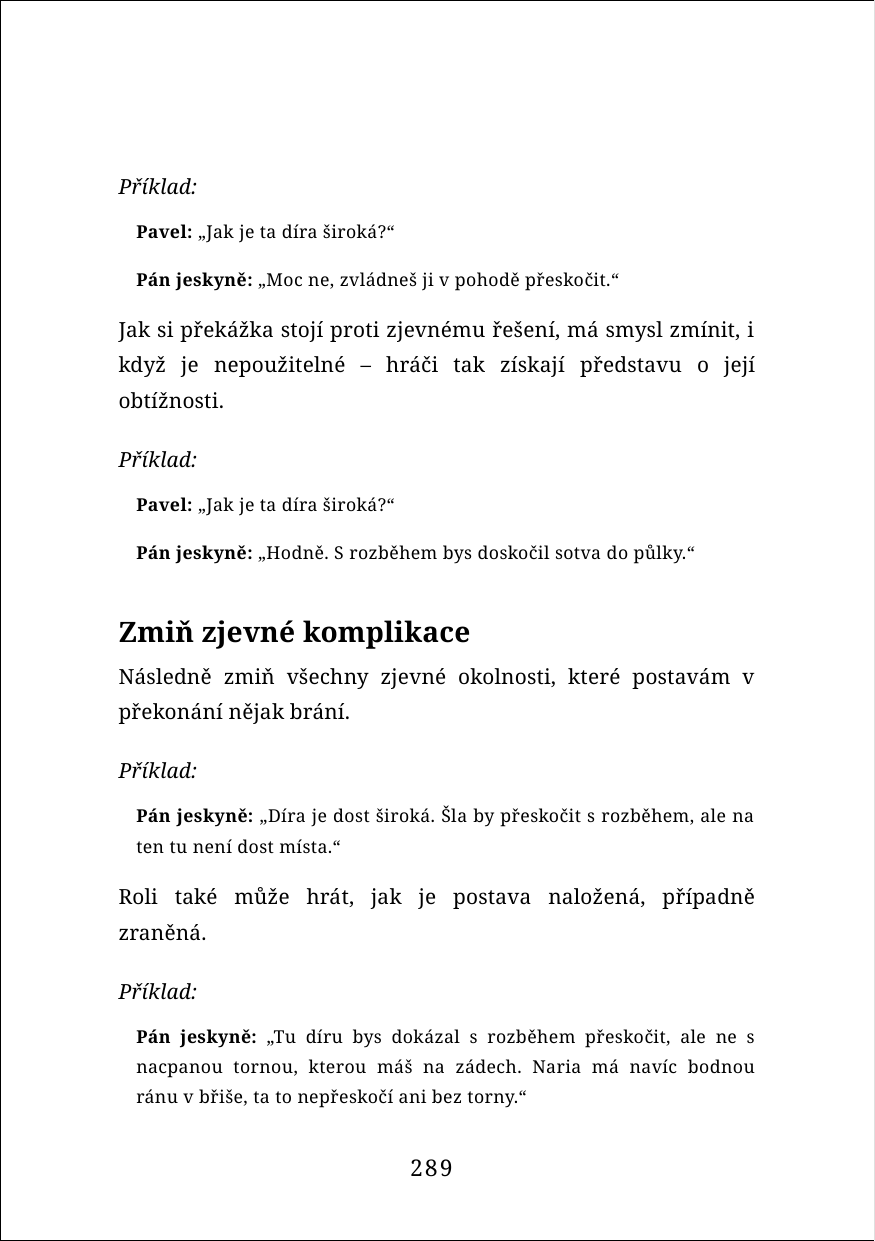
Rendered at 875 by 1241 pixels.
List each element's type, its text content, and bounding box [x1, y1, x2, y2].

text Pavel: „Jak je ta díra široká?“ [136, 492, 756, 517]
text Příklad: [118, 977, 756, 1005]
text Příklad: [118, 757, 756, 785]
text Pán jeskyně: „Hodně. S rozběhem bys doskočil sotva do půlky.“ [136, 540, 756, 564]
text Pavel: „Jak je ta díra široká?“ [136, 219, 756, 243]
text Pán jeskyně: „Tu díru bys dokázal s rozběhem přeskočit, ale ne s nacpanou tornou, kterou máš na zádech. Naria má navíc bodnou ránu v břiše, ta to nepřeskočí ani bez torny.“ [136, 1024, 756, 1109]
text Pán jeskyně: „Díra je dost široká. Šla by přeskočit s rozběhem, ale na ten tu není dost místa.“ [136, 804, 756, 858]
text Jak si překážka stojí proti zjevnému řešení, má smysl zmínit, i když je nepoužitelné – hráči tak získají představu o její obtížnosti. [118, 315, 756, 414]
text Pán jeskyně: „Moc ne, zvládneš ji v pohodě přeskočit.“ [136, 267, 756, 291]
text Následně zmiň všechny zjevné okolnosti, které postavám v překonání nějak brání. [118, 662, 756, 726]
text Roli také může hrát, jak je postava naložená, případně zraněná. [118, 882, 756, 946]
text Příklad: [118, 172, 756, 200]
subtitle Zmiň zjevné komplikace [118, 612, 756, 650]
text Příklad: [118, 445, 756, 473]
